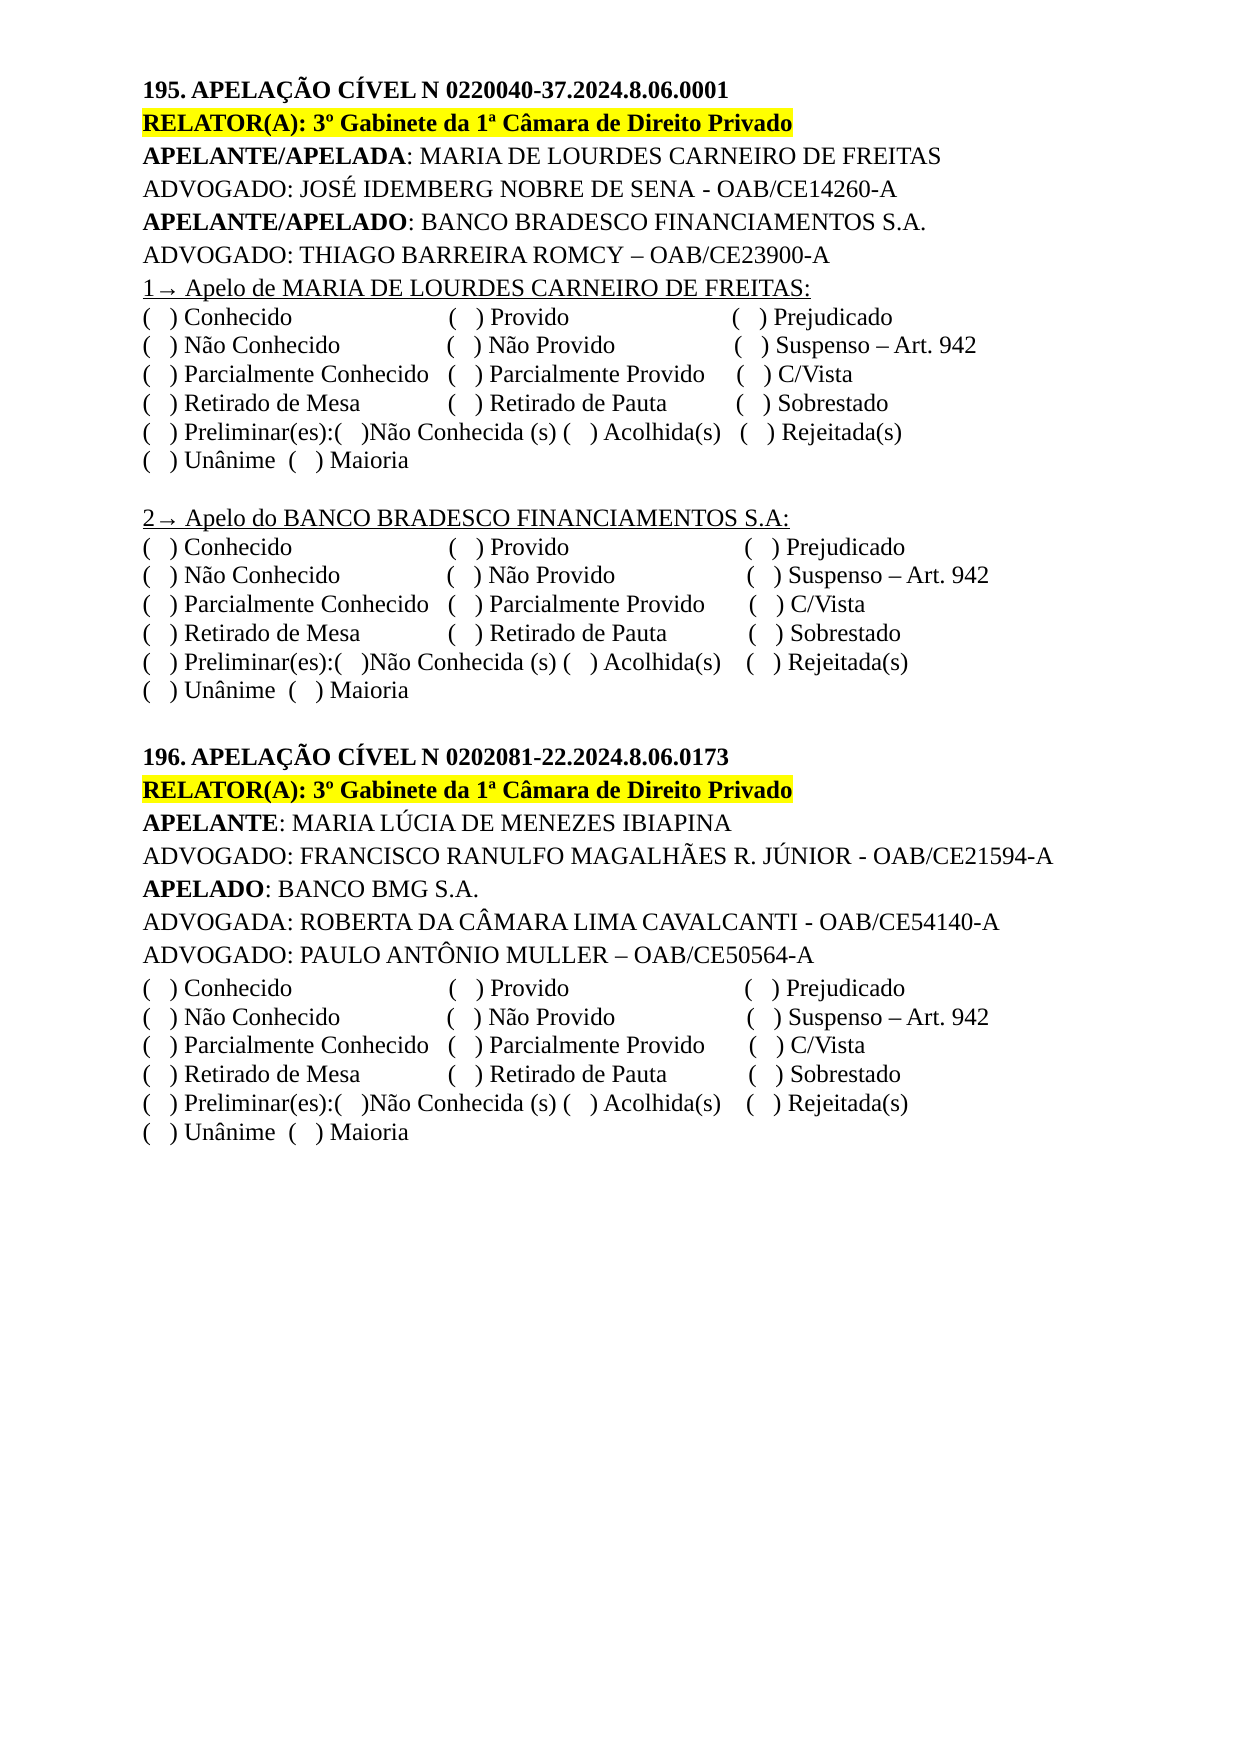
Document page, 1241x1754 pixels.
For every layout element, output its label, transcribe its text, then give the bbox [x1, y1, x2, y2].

text ( ) Retirado de Mesa ( ) Retirado de Pauta ( ) Sobrestado [142, 388, 1158, 417]
text ( ) Parcialmente Conhecido ( ) Parcialmente Provido ( ) C/Vista [142, 359, 1158, 388]
text ( ) Parcialmente Conhecido ( ) Parcialmente Provido ( ) C/Vista [142, 589, 1158, 618]
text ( ) Preliminar(es):( )Não Conhecida (s) ( ) Acolhida(s) ( ) Rejeitada(s) [142, 647, 1158, 676]
text ( ) Conhecido ( ) Provido ( ) Prejudicado [142, 302, 1141, 331]
text ( ) Retirado de Mesa ( ) Retirado de Pauta ( ) Sobrestado [142, 618, 1158, 647]
text ( ) Unânime ( ) Maioria 196. APELAÇÃO CÍVEL N 0202081-22.2024.8.06.0173 RELATOR(A): 3º Gabinete da 1ª Câmara de Direito Privado APELANTE: MARIA LÚCIA DE MENEZES IBIAPINA ADVOGADO: FRANCISCO RANULFO MAGALHÃES R. JÚNIOR - OAB/CE21594-A APELADO: BANCO BMG S.A. ADVOGADA: ROBERTA DA CÂMARA LIMA CAVALCANTI - OAB/CE54140-A ADVOGADO: PAULO ANTÔNIO MULLER – OAB/CE50564-A [142, 676, 1141, 968]
text 195. APELAÇÃO CÍVEL N 0220040-37.2024.8.06.0001 RELATOR(A): 3º Gabinete da 1ª Câmara de Direito Privado APELANTE/APELADA: MARIA DE LOURDES CARNEIRO DE FREITAS ADVOGADO: JOSÉ IDEMBERG NOBRE DE SENA - OAB/CE14260-A APELANTE/APELADO: BANCO BRADESCO FINANCIAMENTOS S.A. ADVOGADO: THIAGO BARREIRA ROMCY – OAB/CE23900-A [142, 75, 1141, 269]
text ( ) Unânime ( ) Maioria [142, 1117, 1141, 1211]
text ( ) Parcialmente Conhecido ( ) Parcialmente Provido ( ) C/Vista [142, 1030, 1158, 1059]
text ( ) Retirado de Mesa ( ) Retirado de Pauta ( ) Sobrestado [142, 1059, 1158, 1088]
text ( ) Não Conhecido ( ) Não Provido ( ) Suspenso – Art. 942 [142, 331, 1158, 359]
text ( ) Conhecido ( ) Provido ( ) Prejudicado [142, 532, 1141, 561]
text 1→ Apelo de MARIA DE LOURDES CARNEIRO DE FREITAS: [142, 273, 1141, 302]
text ( ) Preliminar(es):( )Não Conhecida (s) ( ) Acolhida(s) ( ) Rejeitada(s) [142, 417, 1158, 446]
text ( ) Preliminar(es):( )Não Conhecida (s) ( ) Acolhida(s) ( ) Rejeitada(s) [142, 1088, 1158, 1117]
text ( ) Conhecido ( ) Provido ( ) Prejudicado [142, 973, 1141, 1002]
text 2→ Apelo do BANCO BRADESCO FINANCIAMENTOS S.A: [142, 503, 1141, 532]
text ( ) Não Conhecido ( ) Não Provido ( ) Suspenso – Art. 942 [142, 1002, 1158, 1030]
text ( ) Unânime ( ) Maioria [142, 446, 1158, 474]
text ( ) Não Conhecido ( ) Não Provido ( ) Suspenso – Art. 942 [142, 561, 1158, 589]
